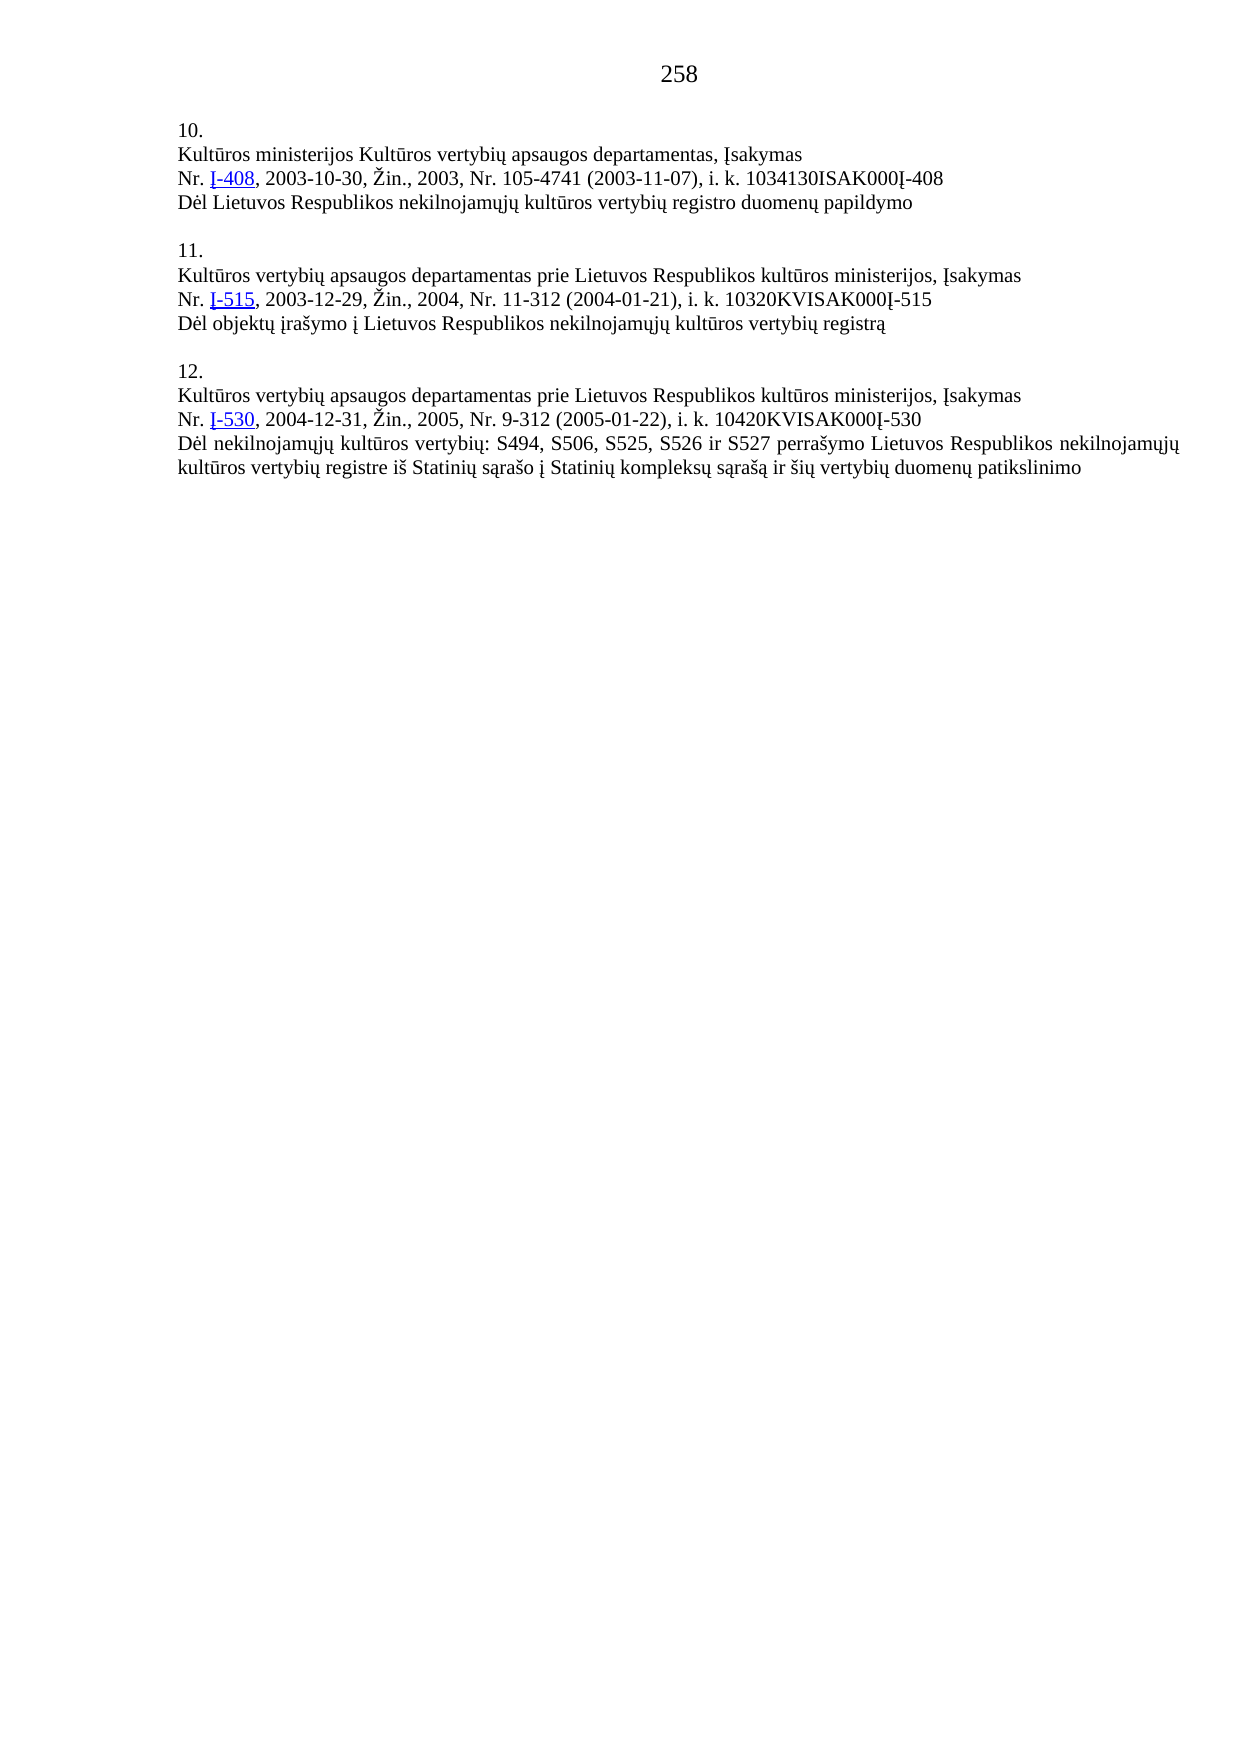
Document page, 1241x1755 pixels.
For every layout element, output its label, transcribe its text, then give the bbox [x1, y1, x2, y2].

text 10. [177, 118, 1181, 142]
text Kultūros vertybių apsaugos departamentas prie Lietuvos Respublikos kultūros ministerijos, Įsakymas [177, 262, 1181, 287]
text 12. [177, 359, 1181, 383]
text Nr. Į-408, 2003-10-30, Žin., 2003, Nr. 105-4741 (2003-11-07), i. k. 1034130ISAK000Į-408 [177, 166, 1181, 190]
text Nr. Į-515, 2003-12-29, Žin., 2004, Nr. 11-312 (2004-01-21), i. k. 10320KVISAK000Į-515 [177, 287, 1181, 311]
text Kultūros ministerijos Kultūros vertybių apsaugos departamentas, Įsakymas [177, 142, 1181, 166]
text Dėl Lietuvos Respublikos nekilnojamųjų kultūros vertybių registro duomenų papildymo [177, 190, 1181, 214]
text 11. [177, 238, 1181, 262]
text Dėl objektų įrašymo į Lietuvos Respublikos nekilnojamųjų kultūros vertybių registrą [177, 311, 1181, 335]
text Dėl nekilnojamųjų kultūros vertybių: S494, S506, S525, S526 ir S527 perrašymo Lietuvos Respublikos nekilnojamųjų kultūros vertybių registre iš Statinių sąrašo į Statinių kompleksų sąrašą ir šių vertybių duomenų patikslinimo [177, 431, 1181, 479]
text Nr. Į-530, 2004-12-31, Žin., 2005, Nr. 9-312 (2005-01-22), i. k. 10420KVISAK000Į-530 [177, 407, 1181, 431]
text Kultūros vertybių apsaugos departamentas prie Lietuvos Respublikos kultūros ministerijos, Įsakymas [177, 383, 1181, 407]
